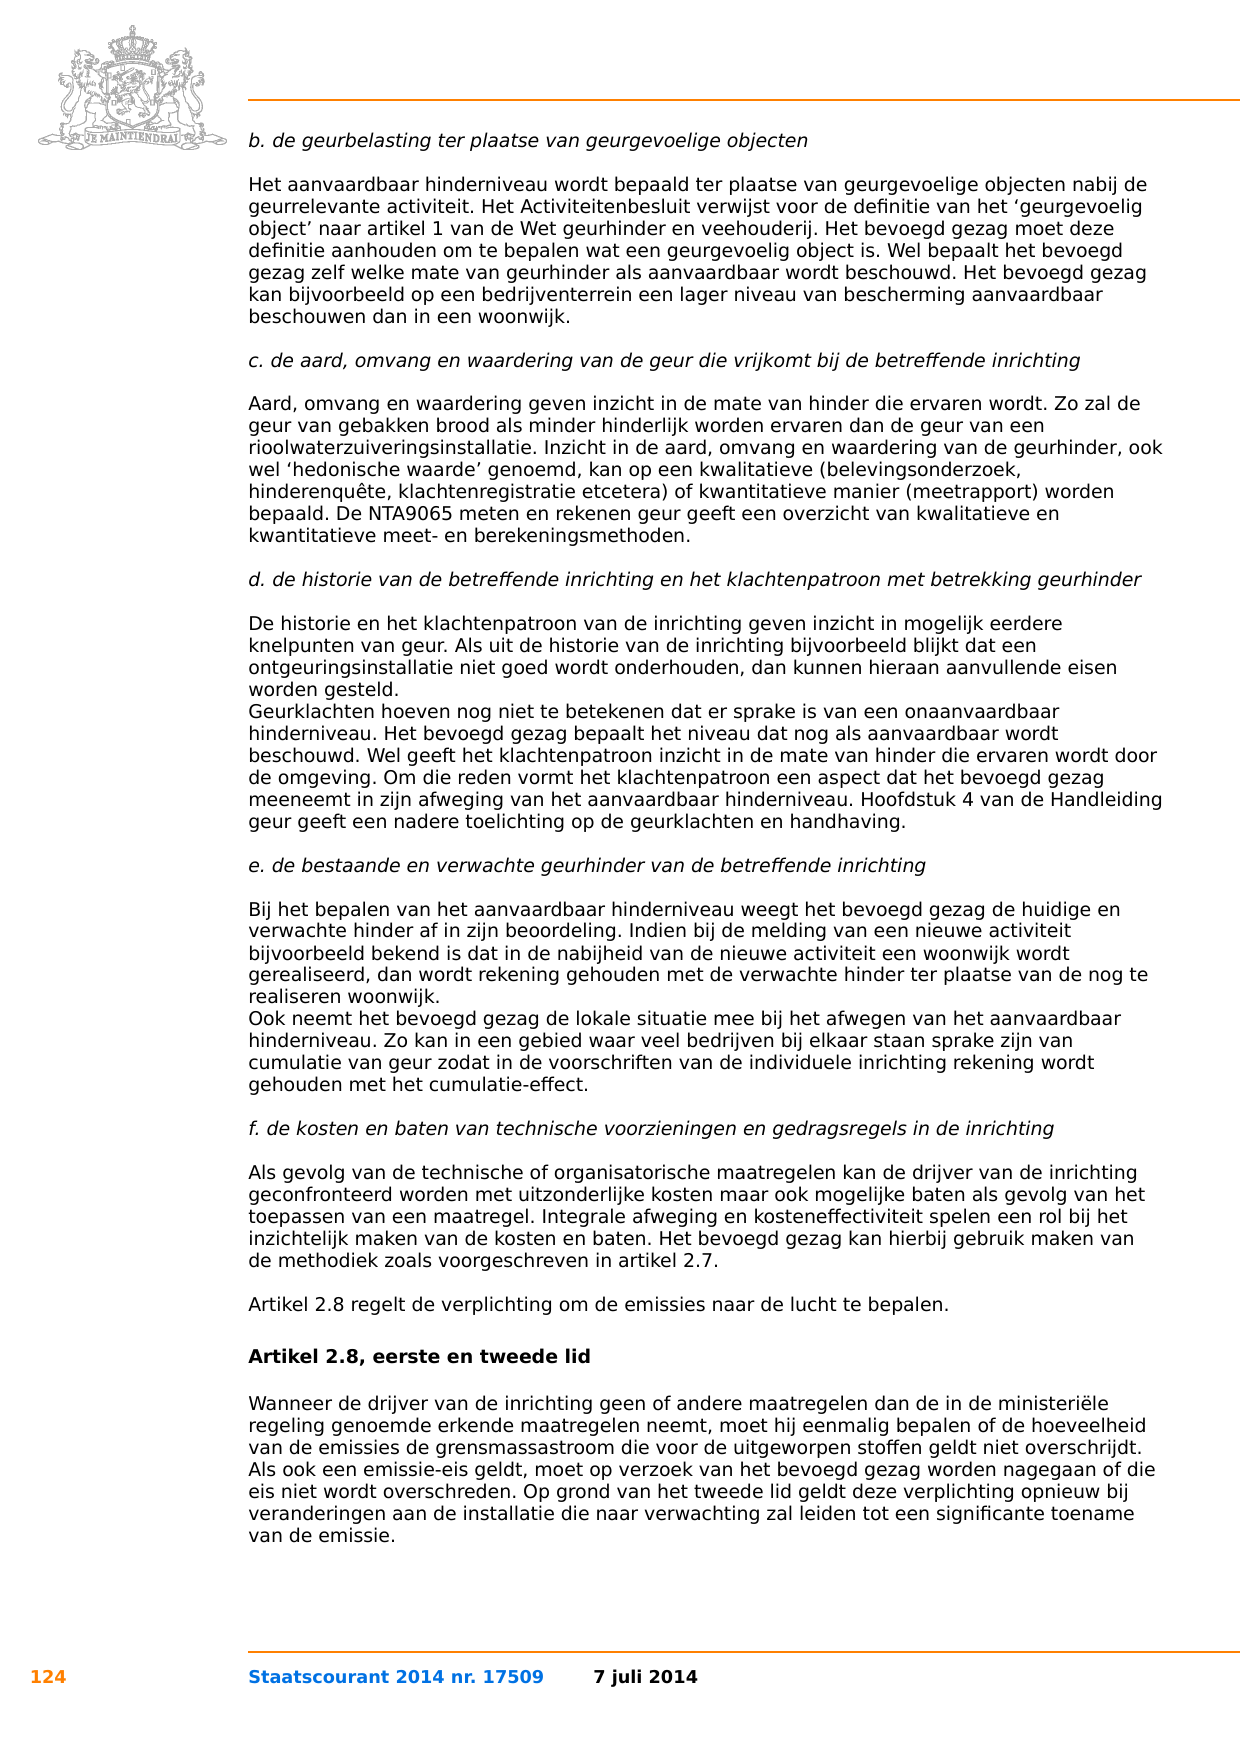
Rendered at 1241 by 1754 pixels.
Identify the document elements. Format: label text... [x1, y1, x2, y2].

text Geurklachten hoeven nog niet te betekenen dat er sprake is van een onaanvaardbaar hinderniveau. Het bevoegd gezag bepaalt het niveau dat nog als aanvaardbaar wordt beschouwd. Wel geeft het klachtenpatroon inzicht in de mate van hinder die ervaren wordt door de omgeving. Om die reden vormt het klachtenpatroon een aspect dat het bevoegd gezag meeneemt in zijn afweging van het aanvaardbaar hinderniveau. Hoofdstuk 4 van de Handleiding geur geeft een nadere toelichting op de geurklachten en handhaving. [248, 701, 1163, 833]
text Wanneer de drijver van de inrichting geen of andere maatregelen dan de in de ministeriële regeling genoemde erkende maatregelen neemt, moet hij eenmalig bepalen of de hoeveelheid van de emissies de grensmassastroom die voor de uitgeworpen stoffen geldt niet overschrijdt. Als ook een emissie-eis geldt, moet op verzoek van het bevoegd gezag worden nagegaan of die eis niet wordt overschreden. Op grond van het tweede lid geldt deze verplichting opnieuw bij veranderingen aan de installatie die naar verwachting zal leiden tot een significante toename van de emissie. [248, 1393, 1163, 1547]
text Aard, omvang en waardering geven inzicht in de mate van hinder die ervaren wordt. Zo zal de geur van gebakken brood als minder hinderlijk worden ervaren dan de geur van een rioolwaterzuiveringsinstallatie. Inzicht in de aard, omvang en waardering van de geurhinder, ook wel ‘hedonische waarde’ genoemd, kan op een kwalitatieve (belevingsonderzoek, hinderenquête, klachtenregistratie etcetera) of kwantitatieve manier (meetrapport) worden bepaald. De NTA9065 meten en rekenen geur geeft een overzicht van kwalitatieve en kwantitatieve meet- en berekeningsmethoden. [248, 393, 1163, 547]
subtitle d. de historie van de betreffende inrichting en het klachtenpatroon met betrekking geurhinder [248, 569, 1163, 591]
subtitle e. de bestaande en verwachte geurhinder van de betreffende inrichting [248, 854, 1163, 877]
text Als gevolg van de technische of organisatorische maatregelen kan de drijver van de inrichting geconfronteerd worden met uitzonderlijke kosten maar ook mogelijke baten als gevolg van het toepassen van een maatregel. Integrale afweging en kosteneffectiviteit spelen een rol bij het inzichtelijk maken van de kosten en baten. Het bevoegd gezag kan hierbij gebruik maken van de methodiek zoals voorgeschreven in artikel 2.7. [248, 1162, 1163, 1272]
text Bij het bepalen van het aanvaardbaar hinderniveau weegt het bevoegd gezag de huidige en verwachte hinder af in zijn beoordeling. Indien bij de melding van een nieuwe activiteit bijvoorbeeld bekend is dat in de nabijheid van de nieuwe activiteit een woonwijk wordt gerealiseerd, dan wordt rekening gehouden met de verwachte hinder ter plaatse van de nog te realiseren woonwijk. [248, 898, 1163, 1008]
text De historie en het klachtenpatroon van de inrichting geven inzicht in mogelijk eerdere knelpunten van geur. Als uit de historie van de inrichting bijvoorbeeld blijkt dat een ontgeuringsinstallatie niet goed wordt onderhouden, dan kunnen hieraan aanvullende eisen worden gesteld. [248, 613, 1163, 701]
subtitle Artikel 2.8, eerste en tweede lid [248, 1346, 1163, 1368]
text Artikel 2.8 regelt de verplichting om de emissies naar de lucht te bepalen. [248, 1294, 1163, 1316]
subtitle b. de geurbelasting ter plaatse van geurgevoelige objecten [248, 130, 1163, 152]
text Het aanvaardbaar hinderniveau wordt bepaald ter plaatse van geurgevoelige objecten nabij de geurrelevante activiteit. Het Activiteitenbesluit verwijst voor de definitie van het ‘geurgevoelig object’ naar artikel 1 van de Wet geurhinder en veehouderij. Het bevoegd gezag moet deze definitie aanhouden om te bepalen wat een geurgevoelig object is. Wel bepaalt het bevoegd gezag zelf welke mate van geurhinder als aanvaardbaar wordt beschouwd. Het bevoegd gezag kan bijvoorbeeld op een bedrijventerrein een lager niveau van bescherming aanvaardbaar beschouwen dan in een woonwijk. [248, 174, 1163, 328]
picture [38, 25, 227, 150]
subtitle c. de aard, omvang en waardering van de geur die vrijkomt bij de betreffende inrichting [248, 349, 1163, 371]
text Ook neemt het bevoegd gezag de lokale situatie mee bij het afwegen van het aanvaardbaar hinderniveau. Zo kan in een gebied waar veel bedrijven bij elkaar staan sprake zijn van cumulatie van geur zodat in de voorschriften van de individuele inrichting rekening wordt gehouden met het cumulatie-effect. [248, 1008, 1163, 1096]
subtitle f. de kosten en baten van technische voorzieningen en gedragsregels in de inrichting [248, 1118, 1163, 1140]
